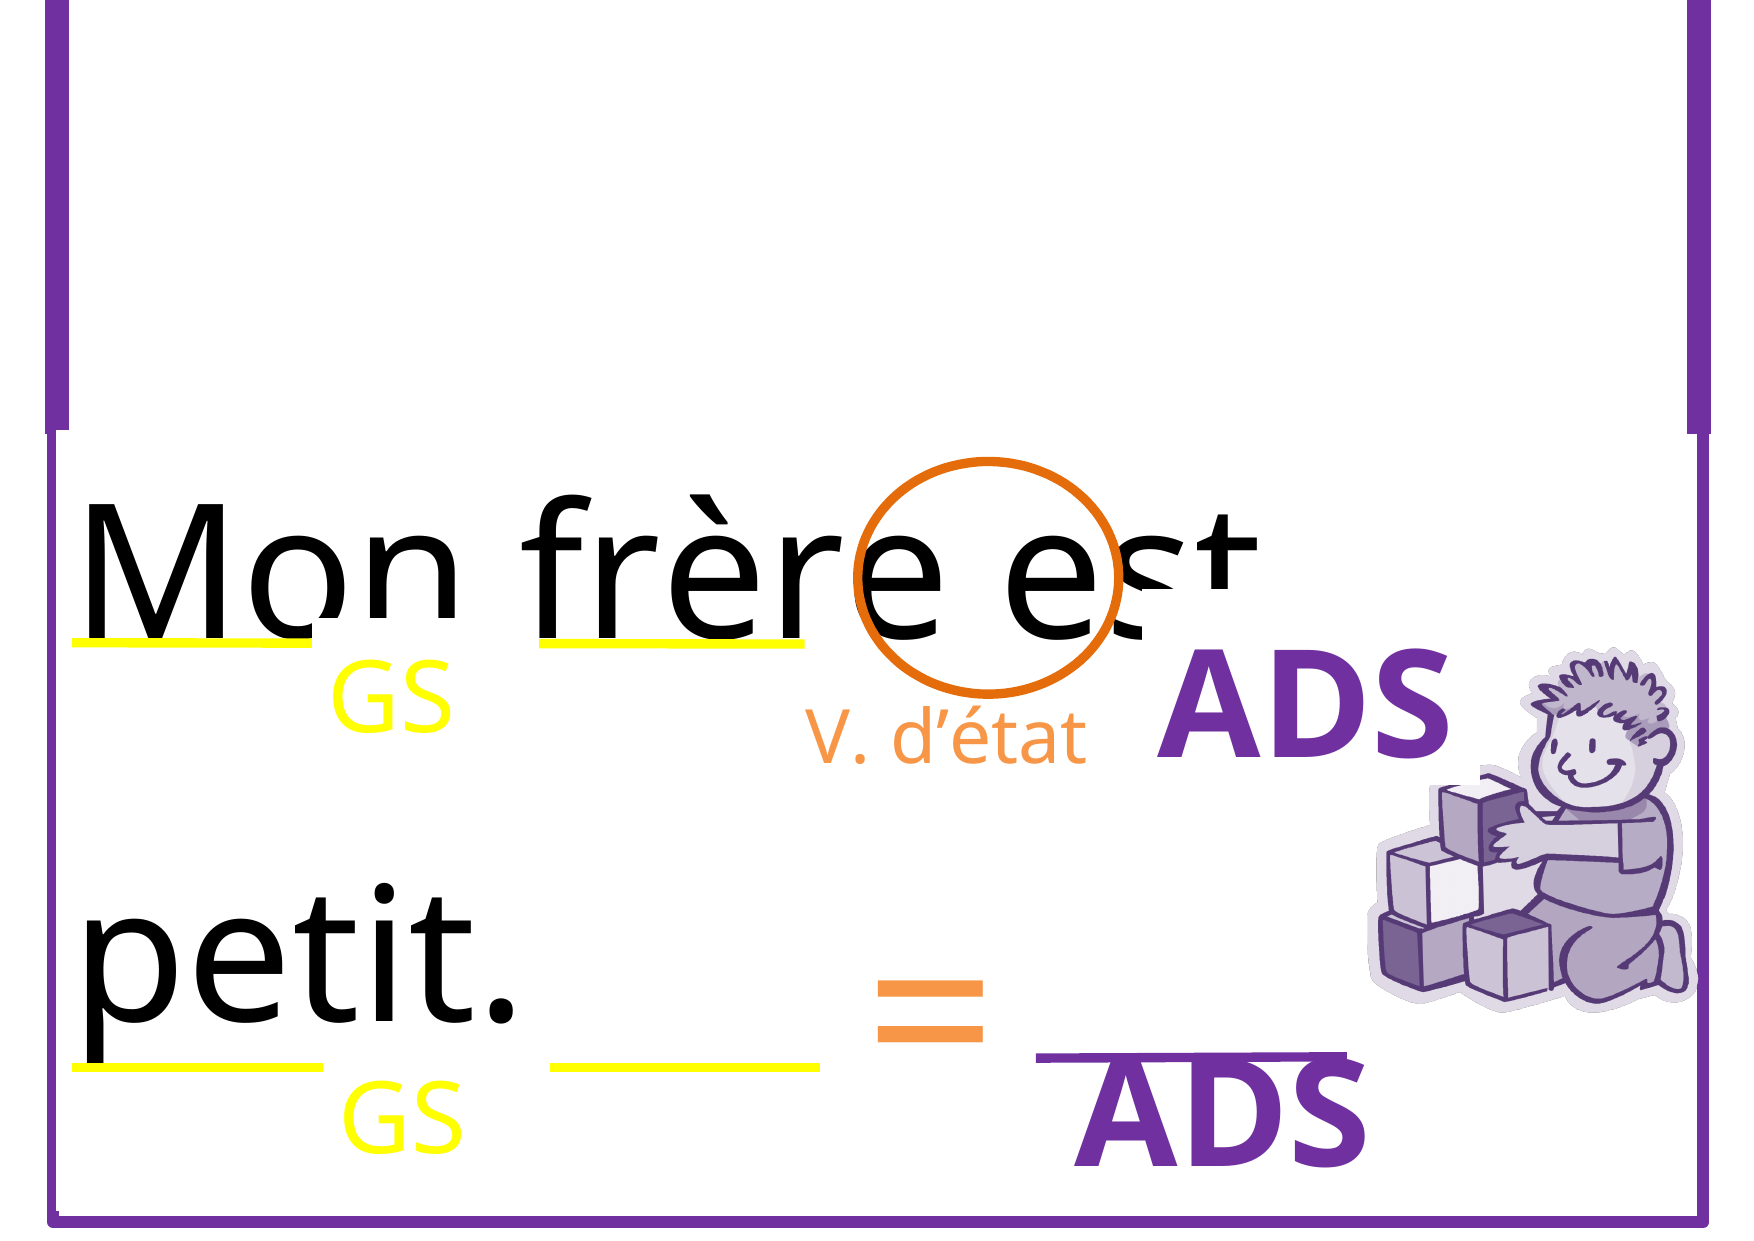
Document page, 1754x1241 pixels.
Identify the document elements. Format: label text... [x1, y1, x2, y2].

text V. d’état [767, 683, 1142, 785]
text GS [338, 1047, 535, 1183]
text Attribut Du Sujet [84, 291, 1672, 455]
text GS [327, 625, 524, 761]
text Mon frère est petit. [71, 462, 1672, 1076]
text = [865, 847, 1127, 1077]
text L’ADS [84, 7, 1672, 291]
text ADS [1074, 1006, 1382, 1187]
text ADS [1157, 597, 1465, 777]
